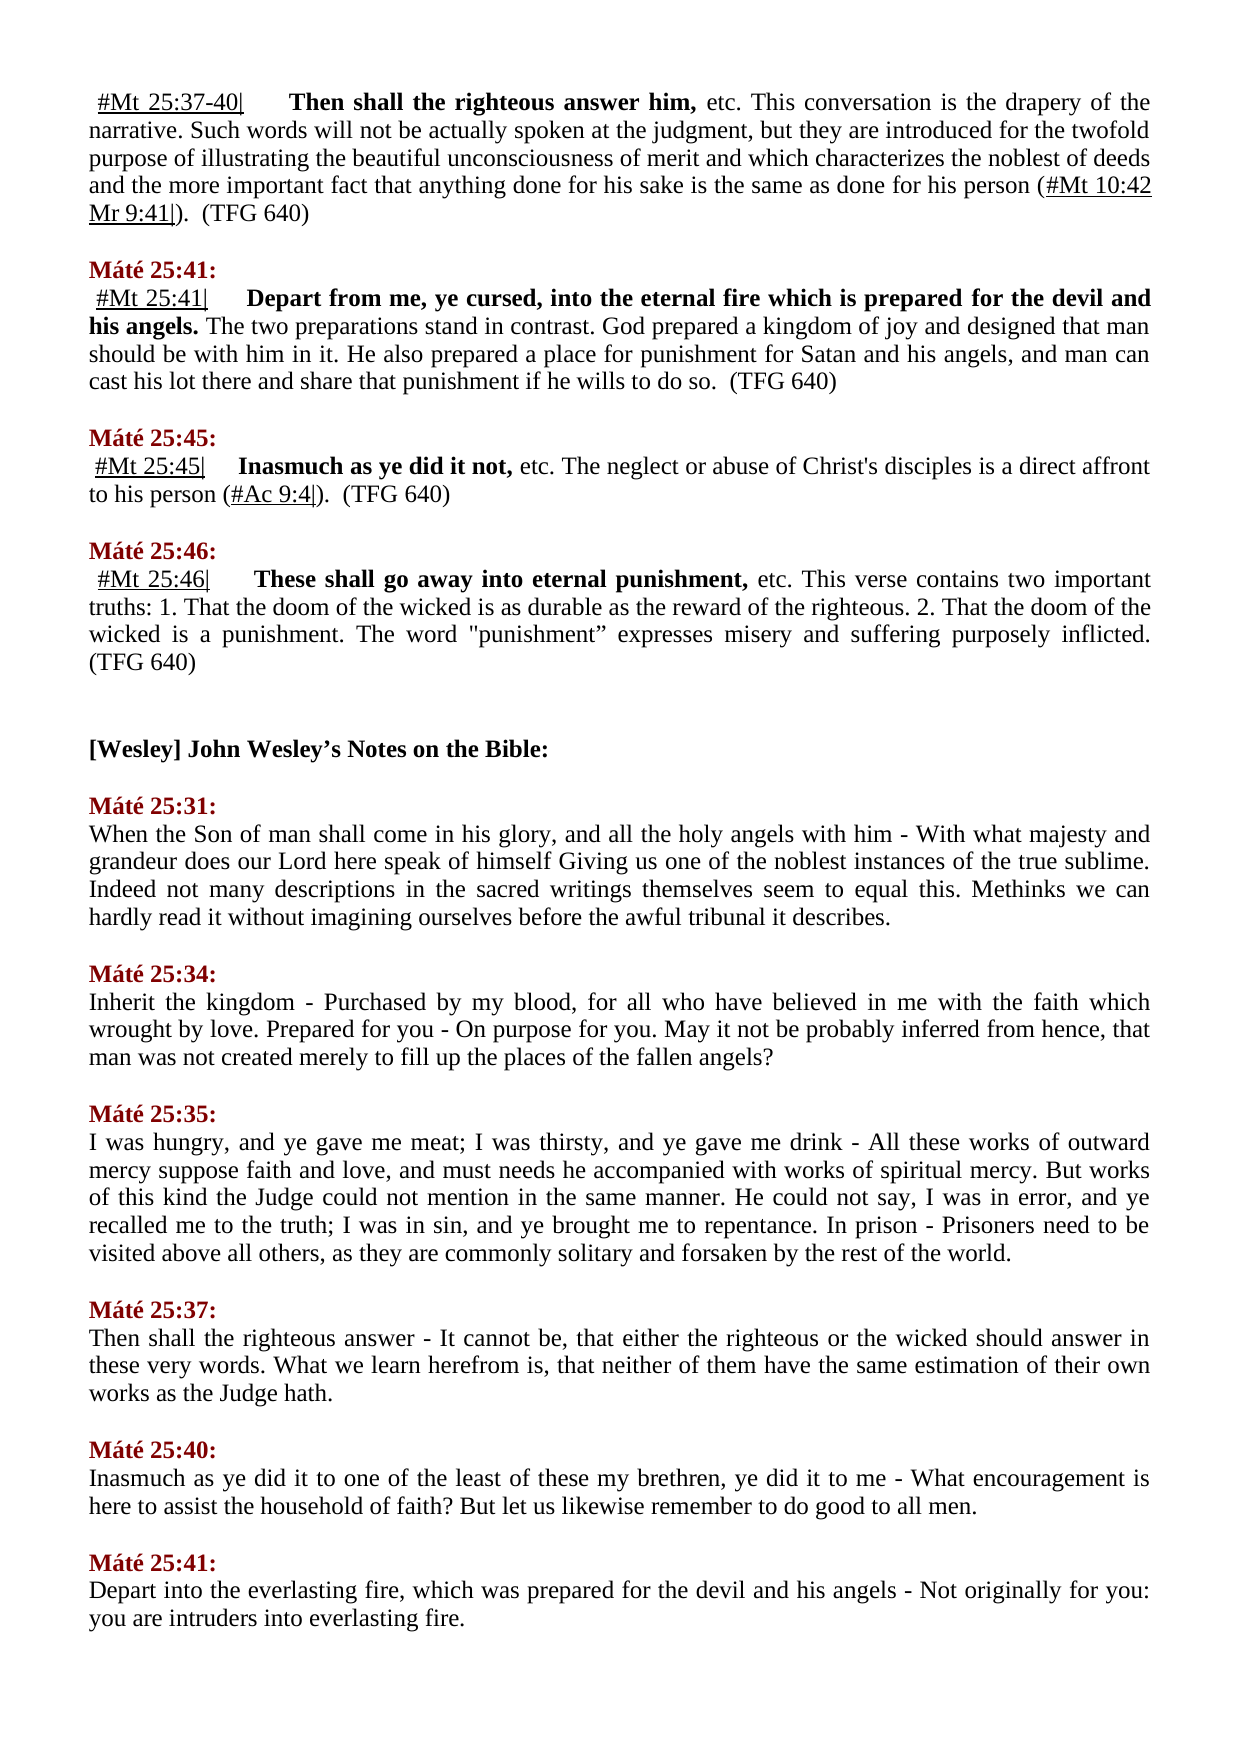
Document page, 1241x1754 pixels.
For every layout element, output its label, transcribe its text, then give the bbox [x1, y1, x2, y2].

text #Mt 25:37-40| Then shall the righteous answer him, etc. This conversation is the drapery of the narrative. Such words will not be actually spoken at the judgment, but they are introduced for the twofold purpose of illustrating the beautiful unconsciousness of merit and which characterizes the noblest of deeds and the more important fact that anything done for his sake is the same as done for his person (#Mt 10:42 Mr 9:41|). (TFG 640) [88, 88, 1152, 227]
text When the Son of man shall come in his glory, and all the holy angels with him - With what majesty and grandeur does our Lord here speak of himself Giving us one of the noblest instances of the true sublime. Indeed not many descriptions in the sacred writings themselves seem to equal this. Methinks we can hardly read it without imagining ourselves before the awful tribunal it describes. [88, 820, 1152, 931]
text Máté 25:34: [88, 960, 1152, 988]
text Inherit the kingdom - Purchased by my blood, for all who have believed in me with the faith which wrought by love. Prepared for you - On purpose for you. May it not be probably inferred from hence, that man was not created merely to fill up the places of the fallen angels? [88, 988, 1152, 1071]
text Inasmuch as ye did it to one of the least of these my brethren, ye did it to me - What encouragement is here to assist the household of faith? But let us likewise remember to do good to all men. [88, 1464, 1152, 1519]
text Depart into the everlasting fire, which was prepared for the devil and his angels - Not originally for you: you are intruders into everlasting fire. [88, 1577, 1152, 1632]
text Máté 25:41: [88, 1549, 1152, 1577]
text Máté 25:40: [88, 1436, 1152, 1464]
text #Mt 25:41| Depart from me, ye cursed, into the eternal fire which is prepared for the devil and his angels. The two preparations stand in contrast. God prepared a kingdom of joy and designed that man should be with him in it. He also prepared a place for punishment for Satan and his angels, and man can cast his lot there and share that punishment if he wills to do so. (TFG 640) [88, 284, 1152, 395]
text Máté 25:31: [88, 792, 1152, 820]
text I was hungry, and ye gave me meat; I was thirsty, and ye gave me drink - All these works of outward mercy suppose faith and love, and must needs he accompanied with works of spiritual mercy. But works of this kind the Judge could not mention in the same manner. He could not say, I was in error, and ye recalled me to the truth; I was in sin, and ye brought me to repentance. In prison - Prisoners need to be visited above all others, as they are commonly solitary and forsaken by the rest of the world. [88, 1128, 1152, 1267]
text Máté 25:37: [88, 1296, 1152, 1324]
text Máté 25:35: [88, 1100, 1152, 1128]
text #Mt 25:45| Inasmuch as ye did it not, etc. The neglect or abuse of Christ's disciples is a direct affront to his person (#Ac 9:4|). (TFG 640) [88, 452, 1152, 508]
text Máté 25:45: [88, 424, 1152, 452]
text #Mt 25:46| These shall go away into eternal punishment, etc. This verse contains two important truths: 1. That the doom of the wicked is as durable as the reward of the righteous. 2. That the doom of the wicked is a punishment. The word "punishment” expresses misery and suffering purposely inflicted. (TFG 640) [88, 565, 1152, 676]
text Máté 25:46: [88, 537, 1152, 565]
text Máté 25:41: [88, 257, 1152, 284]
text Then shall the righteous answer - It cannot be, that either the righteous or the wicked should answer in these very words. What we learn herefrom is, that neither of them have the same estimation of their own works as the Judge hath. [88, 1324, 1152, 1407]
text [Wesley] John Wesley’s Notes on the Bible: [88, 735, 1152, 762]
